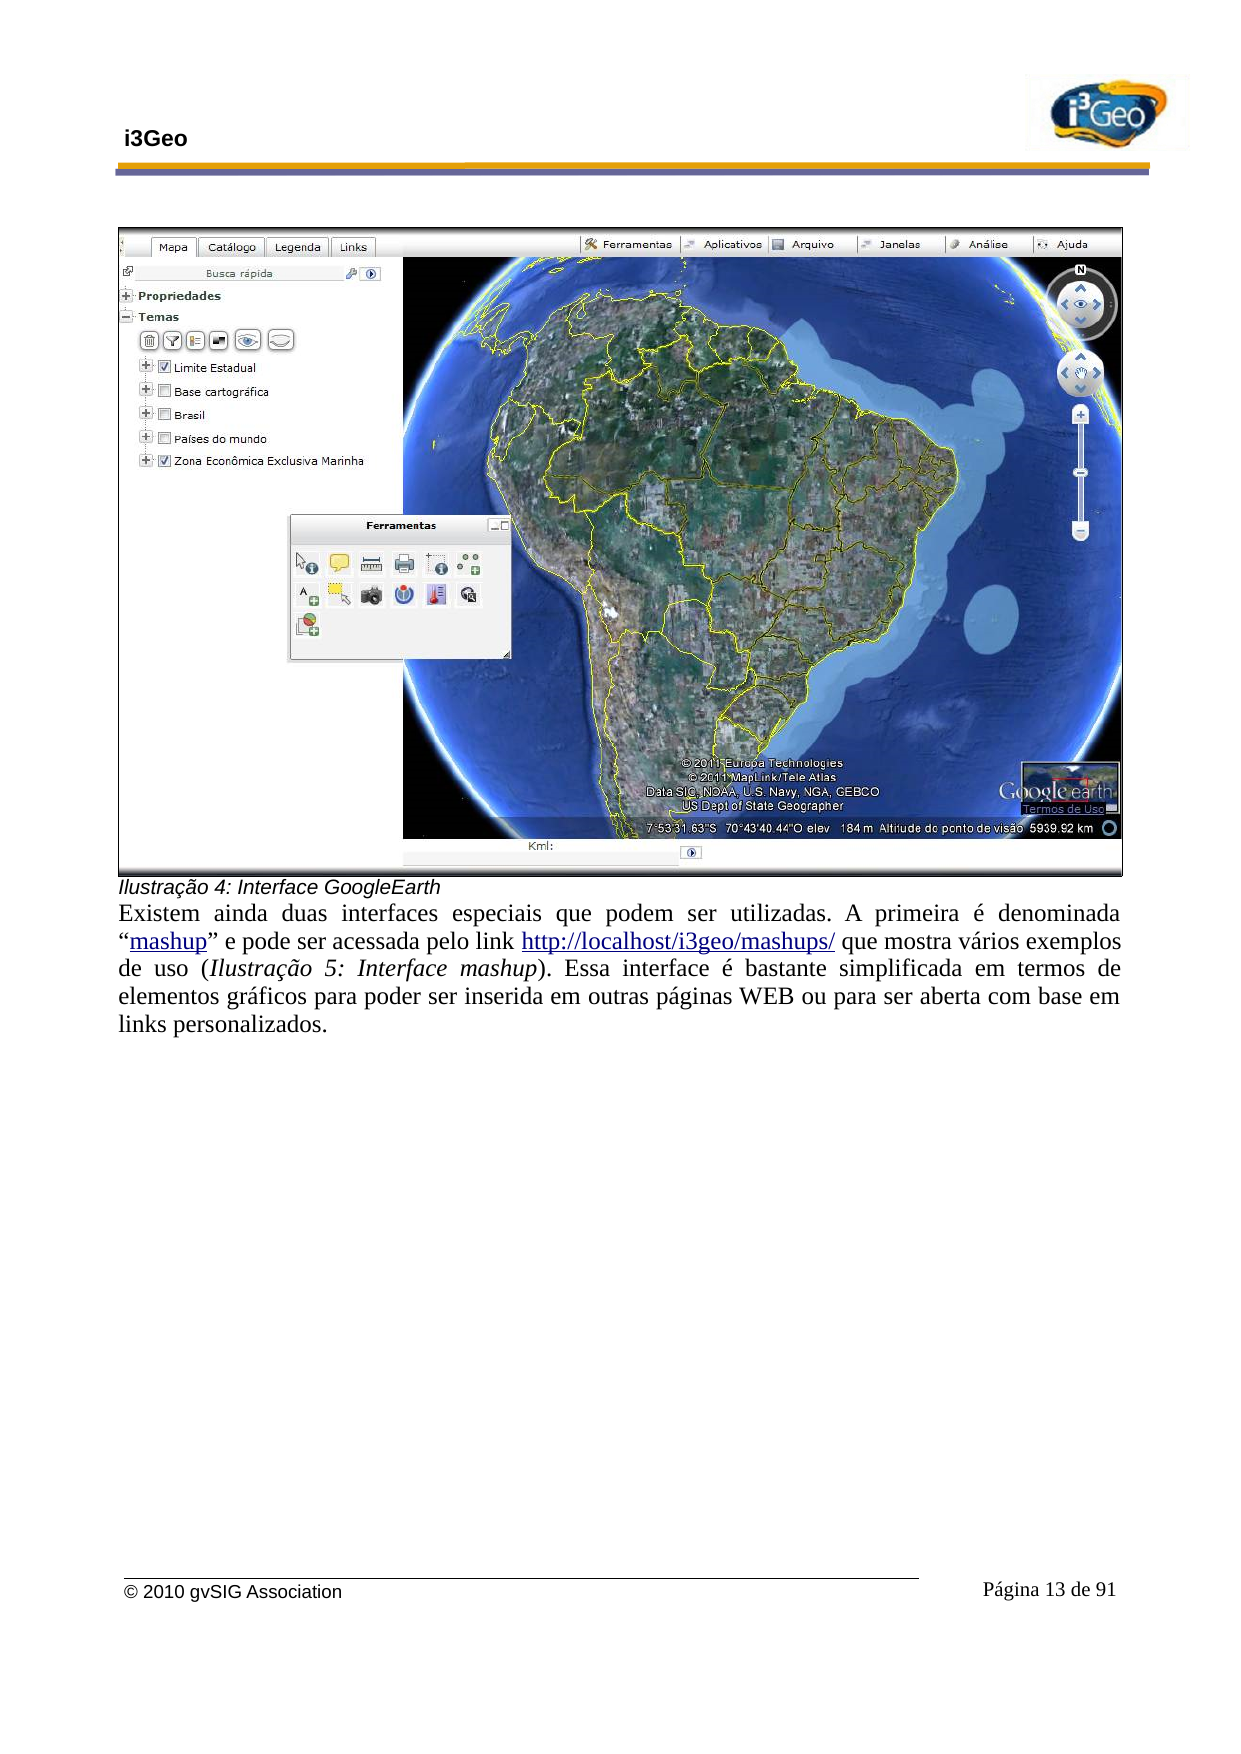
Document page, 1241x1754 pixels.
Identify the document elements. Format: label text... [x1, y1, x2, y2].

picture [1025, 74, 1191, 151]
picture [119, 228, 1122, 876]
text Existem ainda duas interfaces especiais que podem ser utilizadas. A primeira é denominada “mashup” e pode ser acessada pelo link http://localhost/i3geo/mashups/ que mostra vários exemplos de uso (Ilustração 5: Interface mashup). Essa interface é bastante simplificada em termos de elementos gráficos para poder ser inserida em outras páginas WEB ou para ser aberta com base em links personalizados. [118, 899, 1122, 1038]
text [118, 214, 1122, 227]
text Ilustração 4: Interface GoogleEarth [118, 877, 1122, 899]
